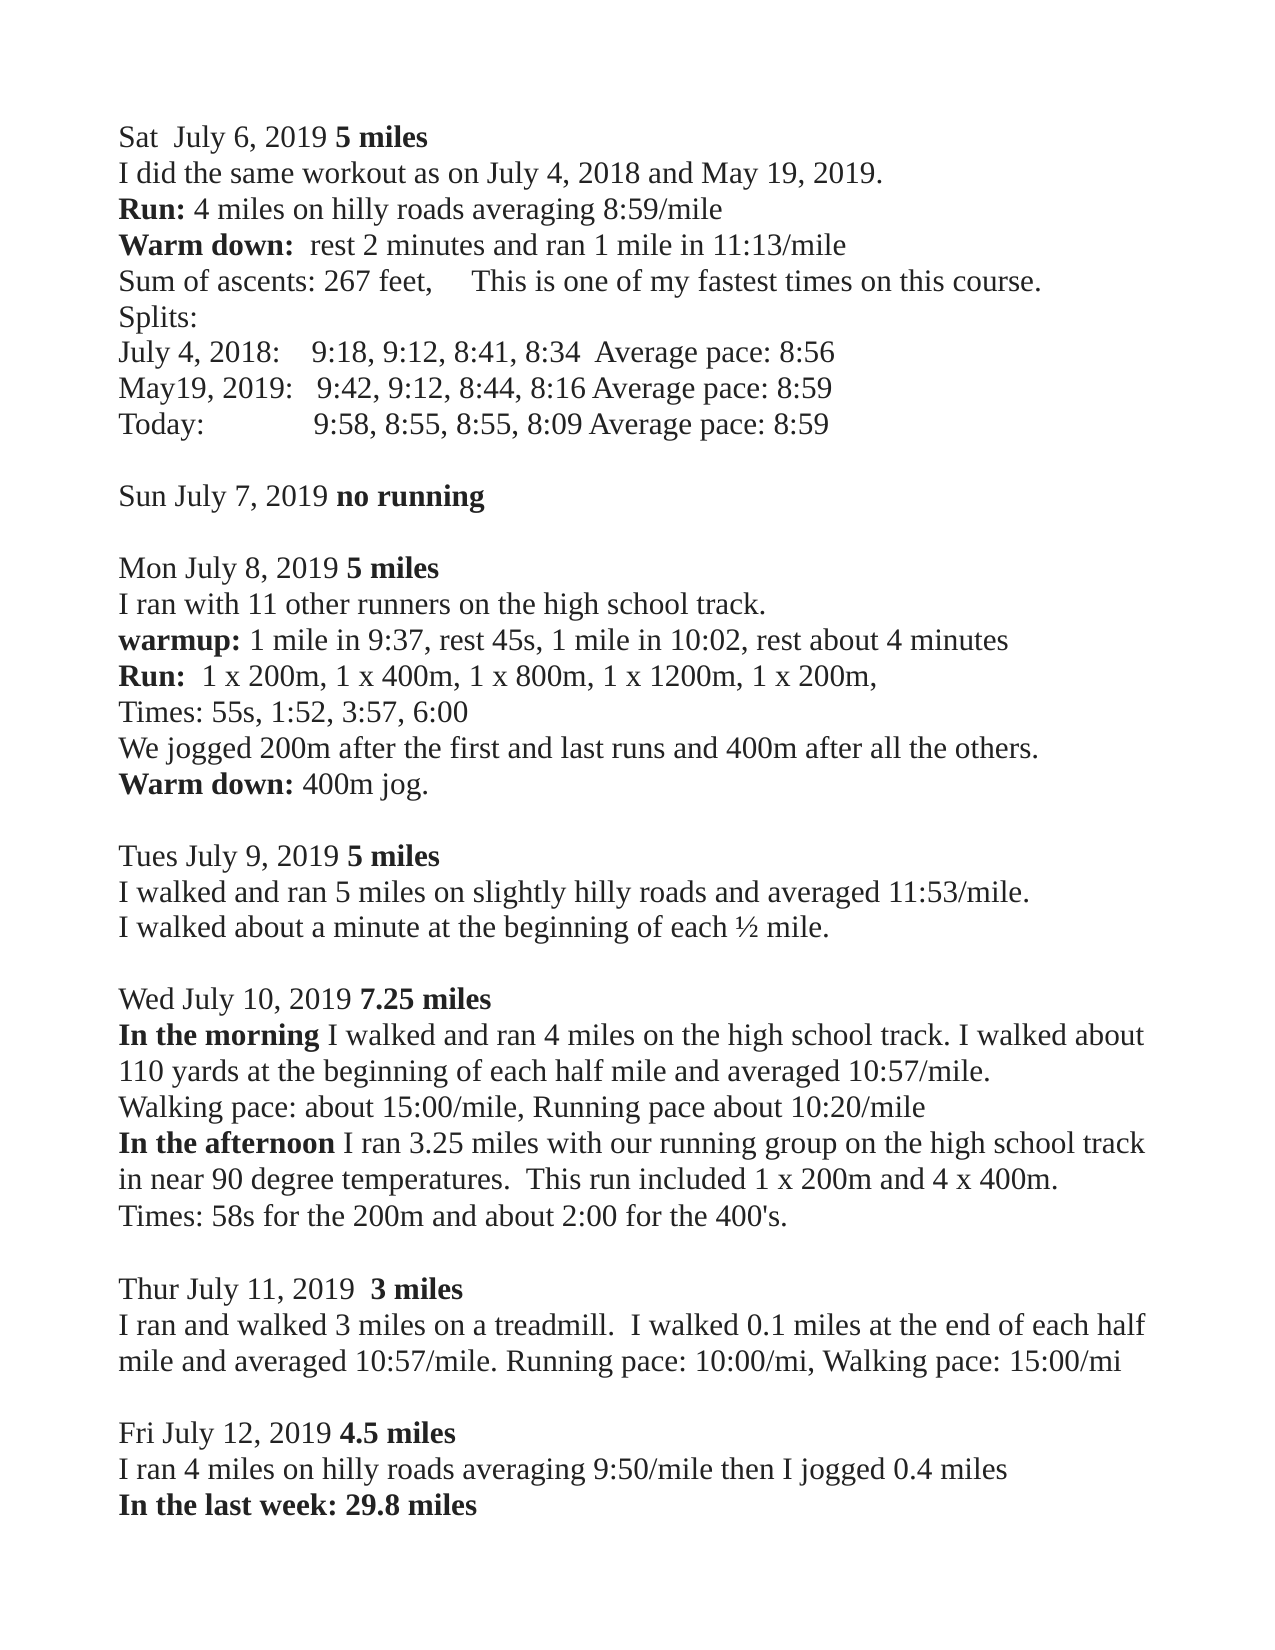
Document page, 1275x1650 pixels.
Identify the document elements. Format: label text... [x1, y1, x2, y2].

text I walked and ran 5 miles on slightly hilly roads and averaged 11:53/mile. [118, 873, 1161, 909]
text Times: 55s, 1:52, 3:57, 6:00 [118, 693, 1161, 729]
text Today: 9:58, 8:55, 8:55, 8:09 Average pace: 8:59 [118, 406, 1161, 442]
text warmup: 1 mile in 9:37, rest 45s, 1 mile in 10:02, rest about 4 minutes [118, 621, 1161, 657]
text In the last week: 29.8 miles [118, 1486, 1161, 1522]
text I walked about a minute at the beginning of each ½ mile. [118, 909, 1161, 945]
text Warm down: 400m jog. [118, 765, 1161, 801]
text Run: 1 x 200m, 1 x 400m, 1 x 800m, 1 x 1200m, 1 x 200m, [118, 657, 1161, 693]
text Walking pace: about 15:00/mile, Running pace about 10:20/mile [118, 1088, 1161, 1124]
text We jogged 200m after the first and last runs and 400m after all the others. [118, 729, 1161, 765]
text In the afternoon I ran 3.25 miles with our running group on the high school track in near 90 degree temperatures. This run included 1 x 200m and 4 x 400m. [118, 1124, 1161, 1196]
text I did the same workout as on July 4, 2018 and May 19, 2019. [118, 154, 1161, 190]
text I ran 4 miles on hilly roads averaging 9:50/mile then I jogged 0.4 miles [118, 1450, 1161, 1486]
text Sum of ascents: 267 feet, This is one of my fastest times on this course. [118, 262, 1161, 298]
text Splits: [118, 298, 1161, 334]
text Run: 4 miles on hilly roads averaging 8:59/mile [118, 190, 1161, 226]
text Fri July 12, 2019 4.5 miles [118, 1414, 1161, 1450]
text May19, 2019: 9:42, 9:12, 8:44, 8:16 Average pace: 8:59 [118, 370, 1161, 406]
text Thur July 11, 2019 3 miles [118, 1270, 1161, 1306]
text Sun July 7, 2019 no running [118, 477, 1161, 513]
text In the morning I walked and ran 4 miles on the high school track. I walked about 110 yards at the beginning of each half mile and averaged 10:57/mile. [118, 1017, 1161, 1088]
text Mon July 8, 2019 5 miles [118, 549, 1161, 585]
text Warm down: rest 2 minutes and ran 1 mile in 11:13/mile [118, 226, 1161, 262]
text Tues July 9, 2019 5 miles [118, 837, 1161, 873]
text I ran with 11 other runners on the high school track. [118, 585, 1161, 621]
text I ran and walked 3 miles on a treadmill. I walked 0.1 miles at the end of each half mile and averaged 10:57/mile. Running pace: 10:00/mi, Walking pace: 15:00/mi [118, 1306, 1161, 1378]
text Wed July 10, 2019 7.25 miles [118, 981, 1161, 1017]
text July 4, 2018: 9:18, 9:12, 8:41, 8:34 Average pace: 8:56 [118, 334, 1161, 370]
text Times: 58s for the 200m and about 2:00 for the 400's. [118, 1196, 1161, 1233]
text Sat July 6, 2019 5 miles [118, 118, 1161, 154]
